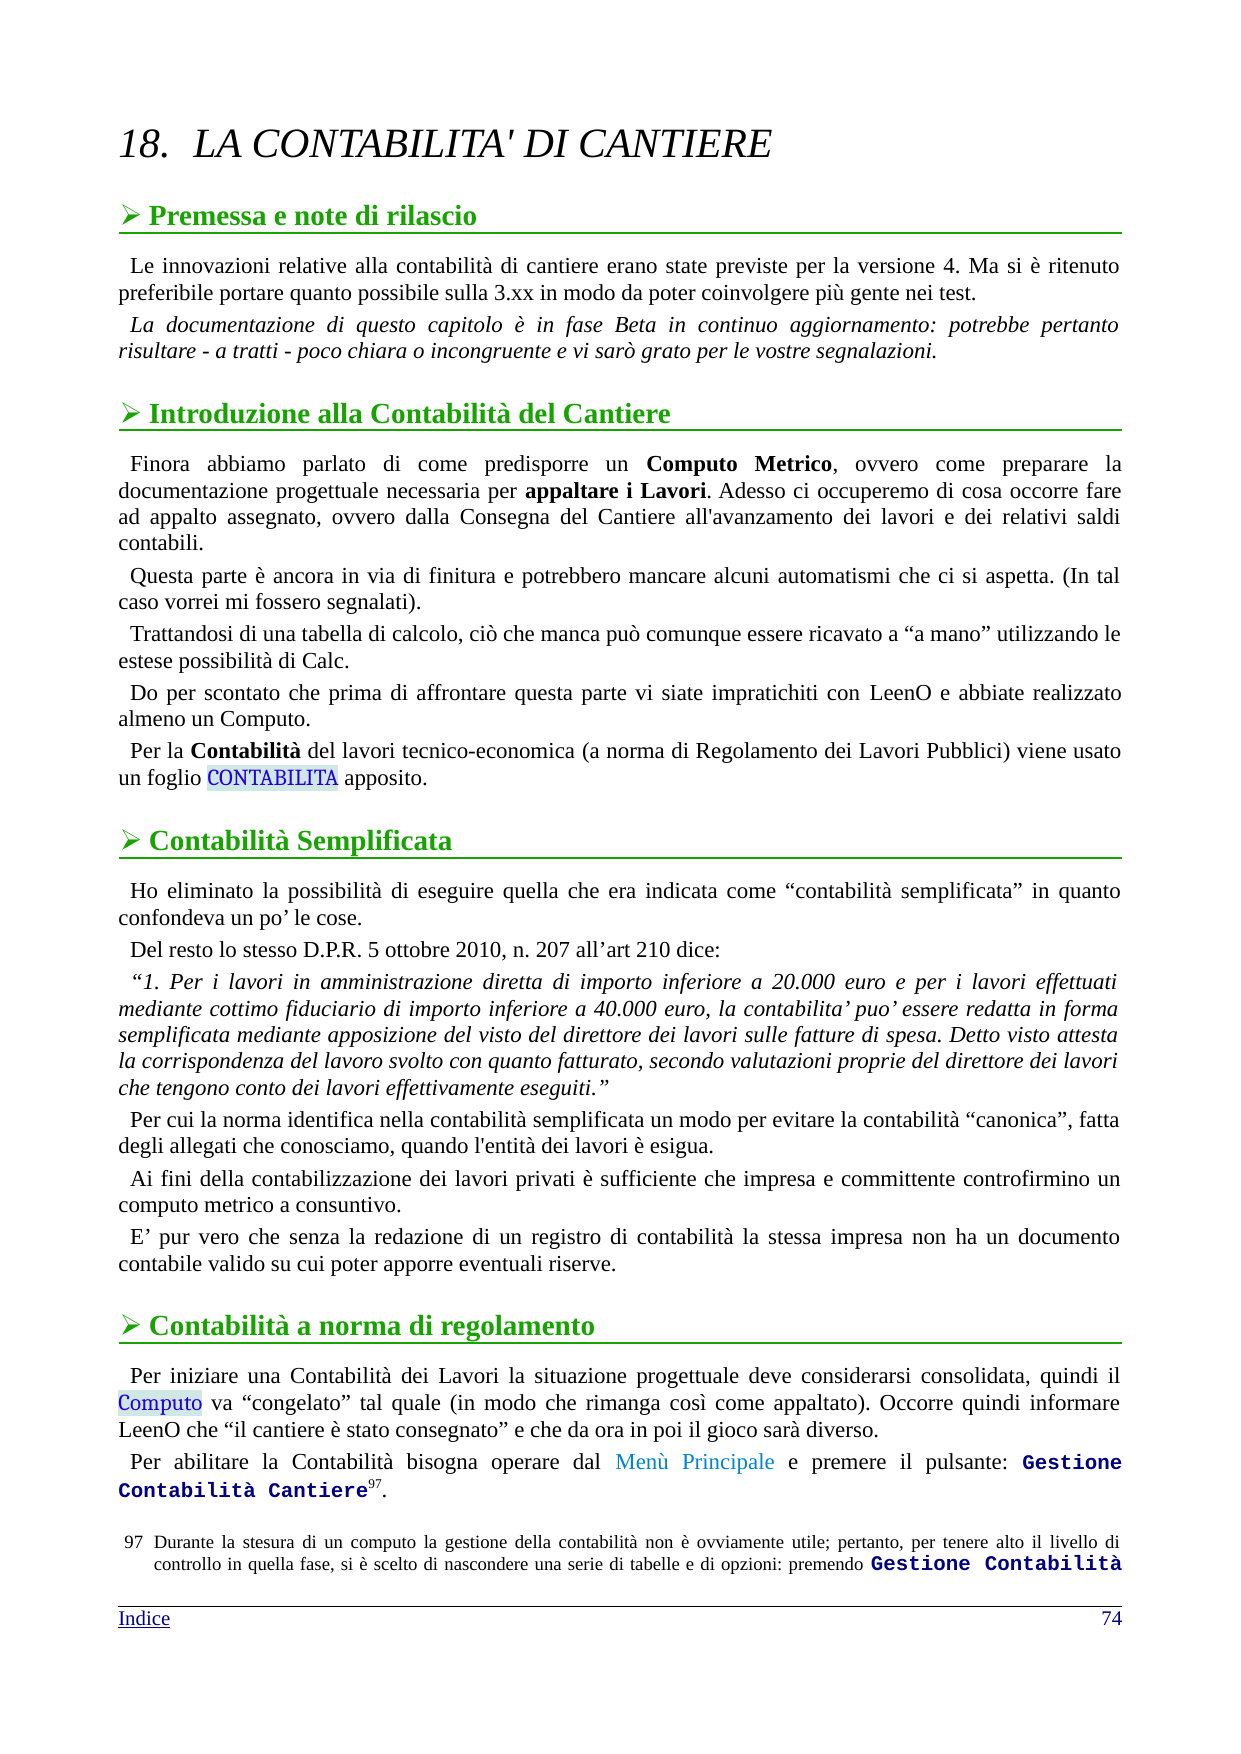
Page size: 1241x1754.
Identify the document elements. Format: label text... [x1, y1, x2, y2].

subtitle Contabilità Semplificata [119, 823, 1122, 857]
text “1. Per i lavori in amministrazione diretta di importo inferiore a 20.000 euro e per i lavori effettuati mediante cottimo fiduciario di importo inferiore a 40.000 euro, la contabilita’ puo’ essere redatta in forma semplificata mediante apposizione del visto del direttore dei lavori sulle fatture di spesa. Detto visto attesta la corrispondenza del lavoro svolto con quanto fatturato, secondo valutazioni proprie del direttore dei lavori che tengono conto dei lavori effettivamente eseguiti.” [118, 968, 1122, 1100]
text Per cui la norma identifica nella contabilità semplificata un modo per evitare la contabilità “canonica”, fatta degli allegati che conosciamo, quando l'entità dei lavori è esigua. [118, 1106, 1122, 1159]
text Per iniziare una Contabilità dei Lavori la situazione progettuale deve considerarsi consolidata, quindi il Computo va “congelato” tal quale (in modo che rimanga così come appaltato). Occorre quindi informare LeenO che “il cantiere è stato consegnato” e che da ora in poi il gioco sarà diverso. [118, 1363, 1122, 1442]
subtitle Premessa e note di rilascio [119, 198, 1122, 232]
text Per abilitare la Contabilità bisogna operare dal Menù Principale e premere il pulsante: Gestione Contabilità Cantiere. [118, 1448, 1122, 1503]
text Del resto lo stesso D.P.R. 5 ottobre 2010, n. 207 all’art 210 dice: [118, 936, 1122, 962]
subtitle LA CONTABILITA' DI CANTIERE [118, 118, 1122, 166]
subtitle Contabilità a norma di regolamento [119, 1308, 1122, 1342]
text La documentazione di questo capitolo è in fase Beta in continuo aggiornamento: potrebbe pertanto risultare - a tratti - poco chiara o incongruente e vi sarò grato per le vostre segnalazioni. [118, 311, 1122, 364]
text Durante la stesura di un computo la gestione della contabilità non è ovviamente utile; pertanto, per tenere alto il livello di controllo in quella fase, si è scelto di nascondere una serie di tabelle e di opzioni: premendo Gestione Contabilità [124, 1531, 1122, 1576]
subtitle Introduzione alla Contabilità del Cantiere [119, 396, 1122, 429]
text Finora abbiamo parlato di come predisporre un Computo Metrico, ovvero come preparare la documentazione progettuale necessaria per appaltare i Lavori. Adesso ci occuperemo di cosa occorre fare ad appalto assegnato, ovvero dalla Consegna del Cantiere all'avanzamento dei lavori e dei relativi saldi contabili. [118, 450, 1122, 556]
text Questa parte è ancora in via di finitura e potrebbero mancare alcuni automatismi che ci si aspetta. (In tal caso vorrei mi fossero segnalati). [118, 562, 1122, 614]
text Per la Contabilità del lavori tecnico-economica (a norma di Regolamento dei Lavori Pubblici) viene usato un foglio CONTABILITA apposito. [118, 738, 1122, 791]
text Ho eliminato la possibilità di eseguire quella che era indicata come “contabilità semplificata” in quanto confondeva un po’ le cose. [118, 877, 1122, 930]
text Ai fini della contabilizzazione dei lavori privati è sufficiente che impresa e committente controfirmino un computo metrico a consuntivo. [118, 1165, 1122, 1217]
text Do per scontato che prima di affrontare questa parte vi siate impratichiti con LeenO e abbiate realizzato almeno un Computo. [118, 679, 1122, 732]
text E’ pur vero che senza la redazione di un registro di contabilità la stessa impresa non ha un documento contabile valido su cui poter apporre eventuali riserve. [118, 1223, 1122, 1276]
text Le innovazioni relative alla contabilità di cantiere erano state previste per la versione 4. Ma si è ritenuto preferibile portare quanto possibile sulla 3.xx in modo da poter coinvolgere più gente nei test. [118, 252, 1122, 305]
text Trattandosi di una tabella di calcolo, ciò che manca può comunque essere ricavato a “a mano” utilizzando le estese possibilità di Calc. [118, 620, 1122, 673]
